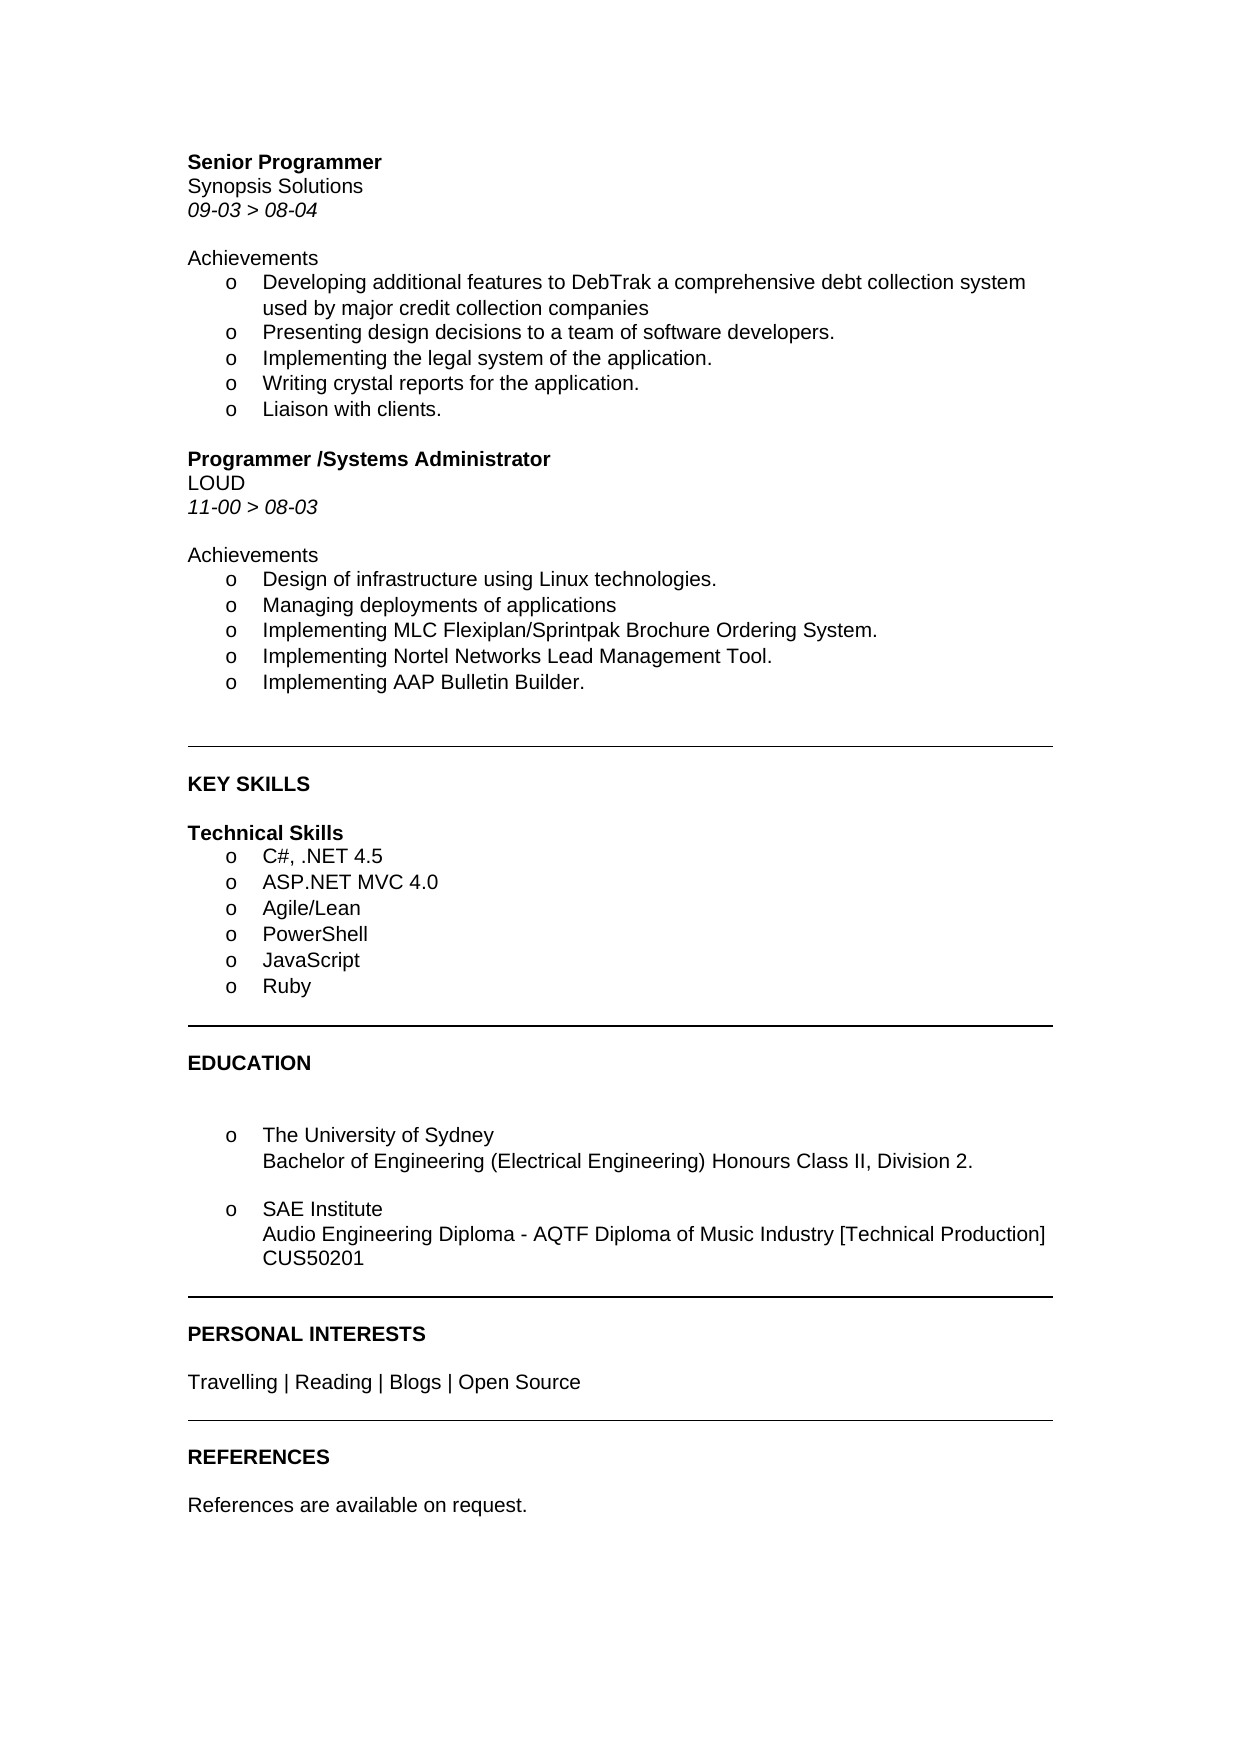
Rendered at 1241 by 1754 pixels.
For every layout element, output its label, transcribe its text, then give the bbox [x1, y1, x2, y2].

list Agile/Lean [225, 896, 1053, 922]
list Implementing the legal system of the application. [225, 345, 1053, 371]
list Implementing AAP Bulletin Builder. [225, 670, 1053, 696]
text References are available on request. [187, 1493, 1053, 1517]
list PowerShell [225, 922, 1053, 948]
list C#, .NET 4.5 [225, 844, 1053, 870]
list JavaScript [225, 948, 1053, 973]
text Achievements [187, 543, 1053, 567]
list Presenting design decisions to a team of software developers. [225, 319, 1053, 345]
text KEY SKILLS [187, 771, 1053, 795]
text LOUD [187, 471, 1053, 495]
text 09-03 > 08-04 [187, 198, 1053, 222]
list Writing crystal reports for the application. [225, 371, 1053, 397]
list Liaison with clients. [225, 397, 1053, 423]
text Achievements [187, 246, 1053, 270]
list Implementing MLC Flexiplan/Sprintpak Brochure Ordering System. [225, 618, 1053, 644]
text Travelling | Reading | Blogs | Open Source [187, 1370, 1053, 1394]
subtitle The University of Sydney Bachelor of Engineering (Electrical Engineering) Honours Class II, Division 2. [225, 1123, 1053, 1172]
text 11-00 > 08-03 [187, 495, 1053, 519]
list Managing deployments of applications [225, 592, 1053, 618]
text Synopsis Solutions [187, 174, 1053, 198]
text EDUCATION [187, 1051, 1053, 1075]
text REFERENCES [187, 1445, 1053, 1469]
text Programmer /Systems Administrator [187, 447, 1053, 471]
subtitle Technical Skills [187, 819, 1053, 844]
subtitle SAE Institute Audio Engineering Diploma - AQTF Diploma of Music Industry [Technical Production] CUS50201 [225, 1196, 1053, 1270]
list Ruby [225, 973, 1053, 999]
list Design of infrastructure using Linux technologies. [225, 567, 1053, 592]
list Implementing Nortel Networks Lead Management Tool. [225, 644, 1053, 670]
list Developing additional features to DebTrak a comprehensive debt collection system used by major credit collection companies [225, 270, 1053, 319]
text PERSONAL INTERESTS [187, 1322, 1053, 1346]
list ASP.NET MVC 4.0 [225, 870, 1053, 896]
text Senior Programmer [187, 150, 1053, 174]
